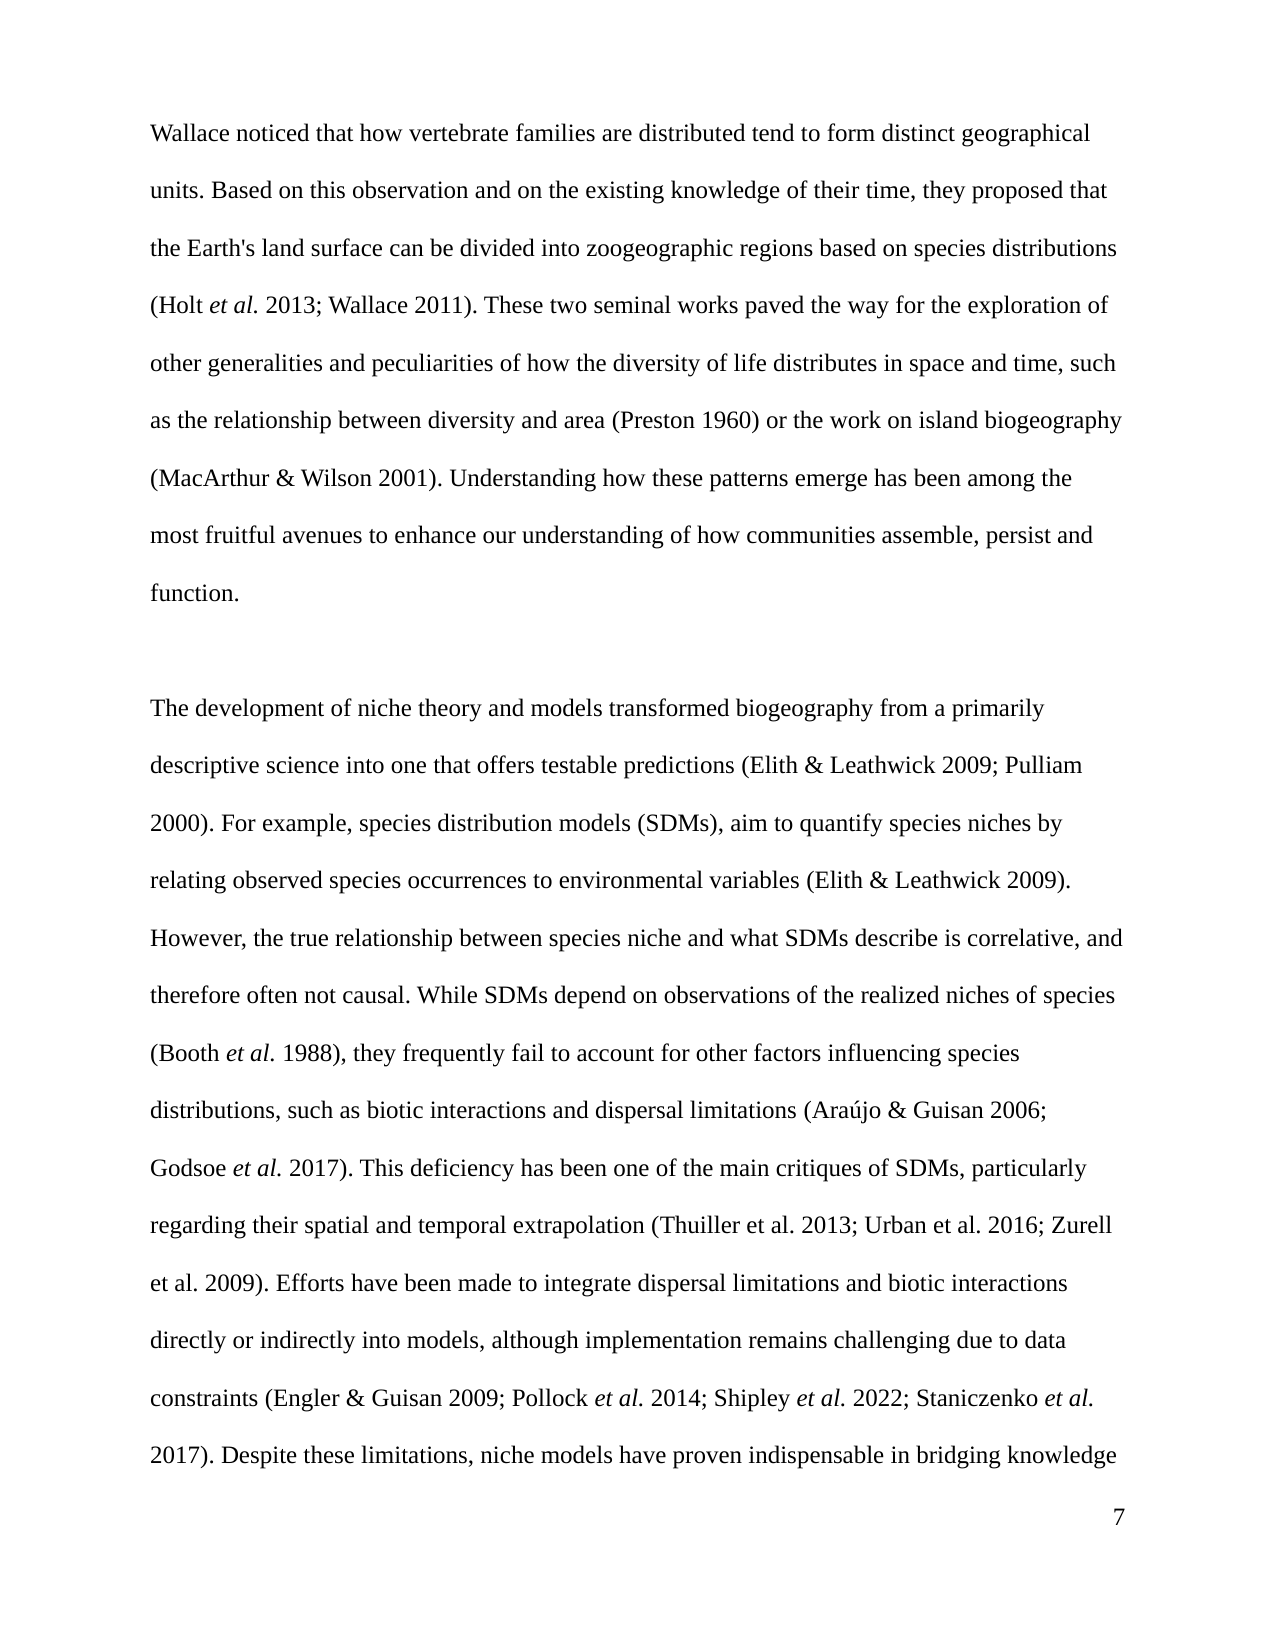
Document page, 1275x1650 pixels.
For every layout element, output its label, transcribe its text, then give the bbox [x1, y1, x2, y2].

text The development of niche theory and models transformed biogeography from a primarily descriptive science into one that offers testable predictions (Elith & Leathwick 2009; Pulliam 2000). For example, species distribution models (SDMs), aim to quantify species niches by relating observed species occurrences to environmental variables (Elith & Leathwick 2009). However, the true relationship between species niche and what SDMs describe is correlative, and therefore often not causal. While SDMs depend on observations of the realized niches of species (Booth et al. 1988), they frequently fail to account for other factors influencing species distributions, such as biotic interactions and dispersal limitations (Araújo & Guisan 2006; Godsoe et al. 2017). This deficiency has been one of the main critiques of SDMs, particularly regarding their spatial and temporal extrapolation (Thuiller et al. 2013; Urban et al. 2016; Zurell et al. 2009). Efforts have been made to integrate dispersal limitations and biotic interactions directly or indirectly into models, although implementation remains challenging due to data constraints (Engler & Guisan 2009; Pollock et al. 2014; Shipley et al. 2022; Staniczenko et al. 2017). Despite these limitations, niche models have proven indispensable in bridging knowledge [150, 693, 1125, 1469]
text Wallace noticed that how vertebrate families are distributed tend to form distinct geographical units. Based on this observation and on the existing knowledge of their time, they proposed that the Earth's land surface can be divided into zoogeographic regions based on species distributions (Holt et al. 2013; Wallace 2011). These two seminal works paved the way for the exploration of other generalities and peculiarities of how the diversity of life distributes in space and time, such as the relationship between diversity and area (Preston 1960) or the work on island biogeography (MacArthur & Wilson 2001). Understanding how these patterns emerge has been among the most fruitful avenues to enhance our understanding of how communities assemble, persist and function. [150, 118, 1125, 607]
